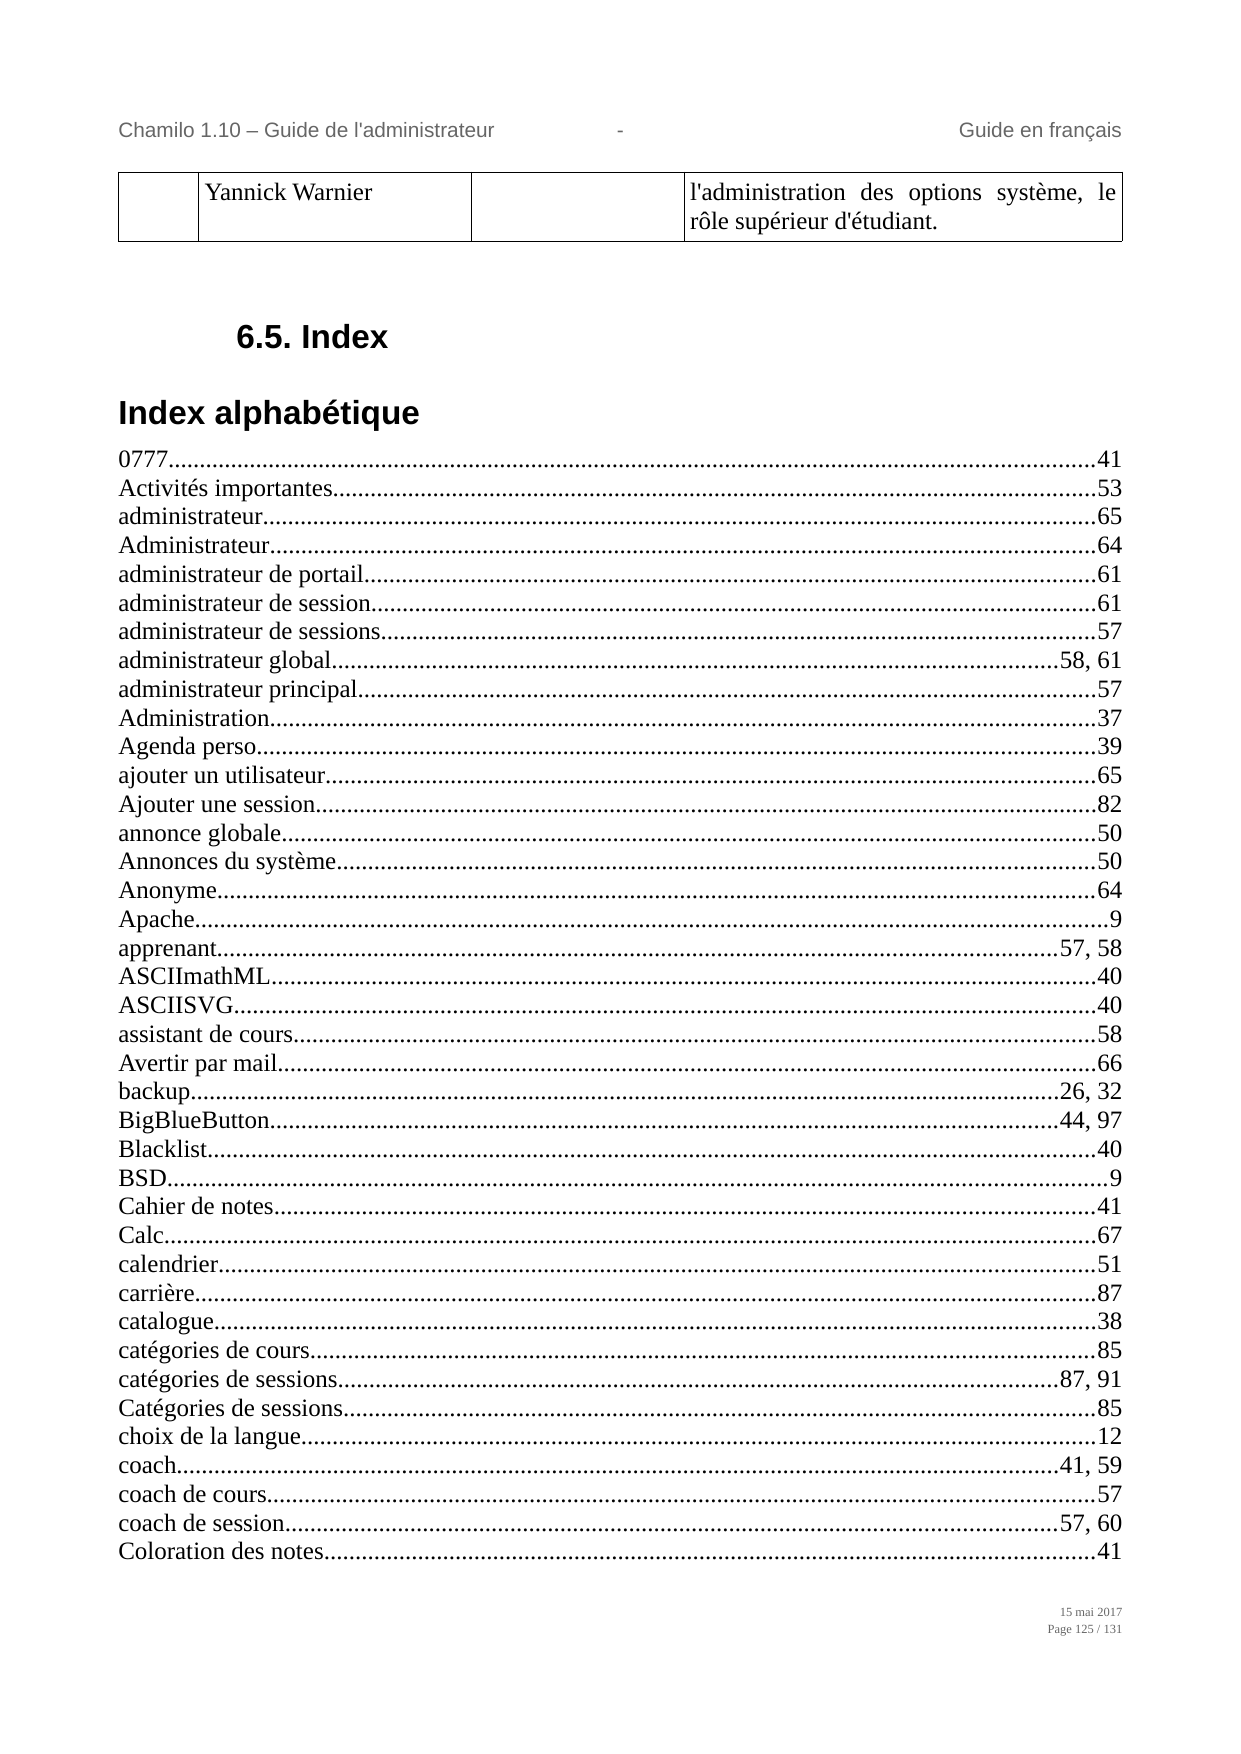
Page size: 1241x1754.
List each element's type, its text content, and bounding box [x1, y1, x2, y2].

text Anonyme 64 [118, 875, 1122, 904]
text coach de session 57, 60 [118, 1508, 1122, 1536]
text Annonces du système 50 [118, 846, 1122, 875]
text Administrateur 64 [118, 530, 1122, 559]
text administrateur de portail 61 [118, 559, 1122, 588]
subtitle Index alphabétique [118, 393, 1122, 431]
text administrateur de session 61 [118, 588, 1122, 616]
text catégories de sessions 87, 91 [118, 1364, 1122, 1393]
text Activités importantes 53 [118, 473, 1122, 501]
text carrière 87 [118, 1278, 1122, 1306]
text ASCIISVG 40 [118, 990, 1122, 1019]
text catégories de cours 85 [118, 1335, 1122, 1364]
text annonce globale 50 [118, 818, 1122, 846]
text Calc 67 [118, 1220, 1122, 1249]
table_cell [119, 173, 198, 241]
text 0777 41 [118, 444, 1122, 473]
text apprenant 57, 58 [118, 933, 1122, 961]
text choix de la langue 12 [118, 1421, 1122, 1450]
text Coloration des notes 41 [118, 1536, 1122, 1565]
text coach de cours 57 [118, 1479, 1122, 1508]
subtitle Index [236, 317, 1122, 356]
text administrateur global 58, 61 [118, 645, 1122, 674]
text Agenda perso 39 [118, 731, 1122, 760]
text administrateur de sessions 57 [118, 616, 1122, 645]
text Catégories de sessions 85 [118, 1393, 1122, 1421]
text administrateur 65 [118, 501, 1122, 530]
table_cell Yannick Warnier [199, 173, 471, 241]
text Cahier de notes 41 [118, 1191, 1122, 1220]
text calendrier 51 [118, 1249, 1122, 1278]
text assistant de cours 58 [118, 1019, 1122, 1048]
table_cell [472, 173, 684, 241]
text BSD 9 [118, 1163, 1122, 1191]
text Apache 9 [118, 904, 1122, 933]
text Avertir par mail 66 [118, 1048, 1122, 1076]
text BigBlueButton 44, 97 [118, 1105, 1122, 1134]
text Ajouter une session 82 [118, 789, 1122, 818]
text catalogue 38 [118, 1306, 1122, 1335]
table_cell l'administration des options système, le rôle supérieur d'étudiant. [685, 173, 1122, 241]
text Blacklist 40 [118, 1134, 1122, 1163]
text administrateur principal 57 [118, 674, 1122, 703]
text ASCIImathML 40 [118, 961, 1122, 990]
text coach 41, 59 [118, 1450, 1122, 1479]
text backup 26, 32 [118, 1076, 1122, 1105]
text ajouter un utilisateur 65 [118, 760, 1122, 789]
text Administration 37 [118, 703, 1122, 731]
